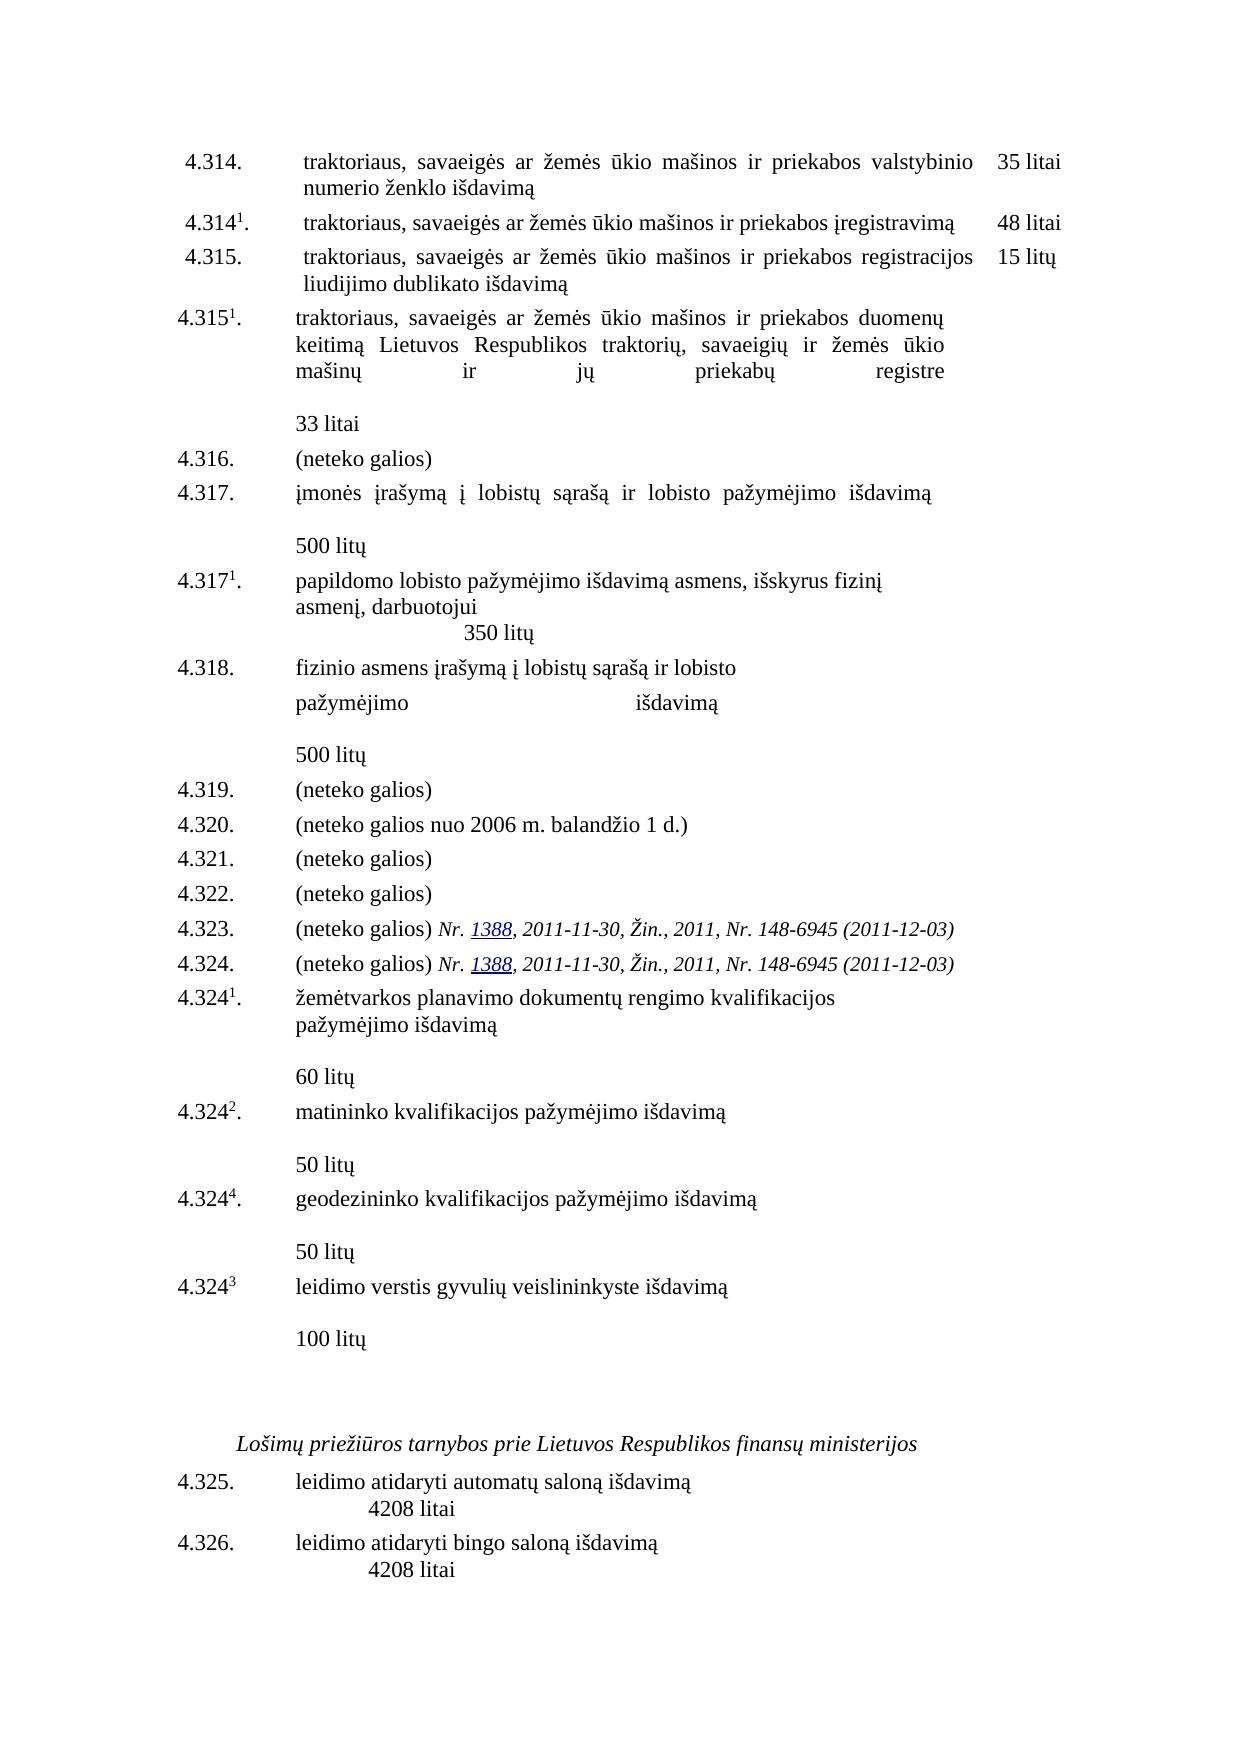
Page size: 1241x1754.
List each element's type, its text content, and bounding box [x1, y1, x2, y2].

text 4.323. (neteko galios) Nr. 1388, 2011-11-30, Žin., 2011, Nr. 148-6945 (2011-12-03) [177, 915, 1122, 941]
table_cell 48 litai [986, 209, 1144, 243]
text pažymėjimo išdavimą 500 litų [177, 689, 945, 768]
text 4.3151. traktoriaus, savaeigės ar žemės ūkio mašinos ir priekabos duomenų keitimą Lietuvos Respublikos traktorių, savaeigių ir žemės ūkio mašinų ir jų priekabų registre 33 litai [177, 304, 945, 436]
text 4.316. (neteko galios) [177, 444, 945, 471]
text Lošimų priežiūros tarnybos prie Lietuvos Respublikos finansų ministerijos [236, 1429, 930, 1456]
table_header 4.314. [174, 148, 292, 209]
table_header 35 litai [986, 148, 1144, 209]
text 4.317. įmonės įrašymą į lobistų sąrašą ir lobisto pažymėjimo išdavimą 500 litų [177, 479, 945, 558]
text 4.3242. matininko kvalifikacijos pažymėjimo išdavimą 50 litų [177, 1098, 945, 1177]
text 4.324. (neteko galios) Nr. 1388, 2011-11-30, Žin., 2011, Nr. 148-6945 (2011-12-03) [177, 949, 1122, 976]
table_cell traktoriaus, savaeigės ar žemės ūkio mašinos ir priekabos registracijos liudijimo dublikato išdavimą [292, 244, 986, 304]
table_cell 4.3141. [174, 209, 292, 243]
text 4.321. (neteko galios) [177, 846, 945, 872]
text 4.318. fizinio asmens įrašymą į lobistų sąrašą ir lobisto [177, 654, 945, 680]
text 4.320. (neteko galios nuo 2006 m. balandžio 1 d.) [177, 811, 945, 837]
table_header traktoriaus, savaeigės ar žemės ūkio mašinos ir priekabos valstybinio numerio ženklo išdavimą [292, 148, 986, 209]
text 4.326. leidimo atidaryti bingo saloną išdavimą 4208 litai [177, 1529, 930, 1582]
text 4.3171. papildomo lobisto pažymėjimo išdavimą asmens, išskyrus fizinį asmenį, darbuotojui 350 litų [177, 567, 930, 646]
text 4.325. leidimo atidaryti automatų saloną išdavimą 4208 litai [177, 1468, 930, 1521]
table_cell 15 litų [986, 244, 1144, 304]
text 4.3241. žemėtvarkos planavimo dokumentų rengimo kvalifikacijos pažymėjimo išdavimą 60 litų [177, 984, 945, 1090]
text 4.319. (neteko galios) [177, 776, 945, 802]
text 4.3243 leidimo verstis gyvulių veislininkyste išdavimą 100 litų [177, 1273, 945, 1352]
table_cell traktoriaus, savaeigės ar žemės ūkio mašinos ir priekabos įregistravimą [292, 209, 986, 243]
text 4.3244. geodezininko kvalifikacijos pažymėjimo išdavimą 50 litų [177, 1185, 945, 1264]
text 4.322. (neteko galios) [177, 880, 945, 907]
table_cell 4.315. [174, 244, 292, 304]
